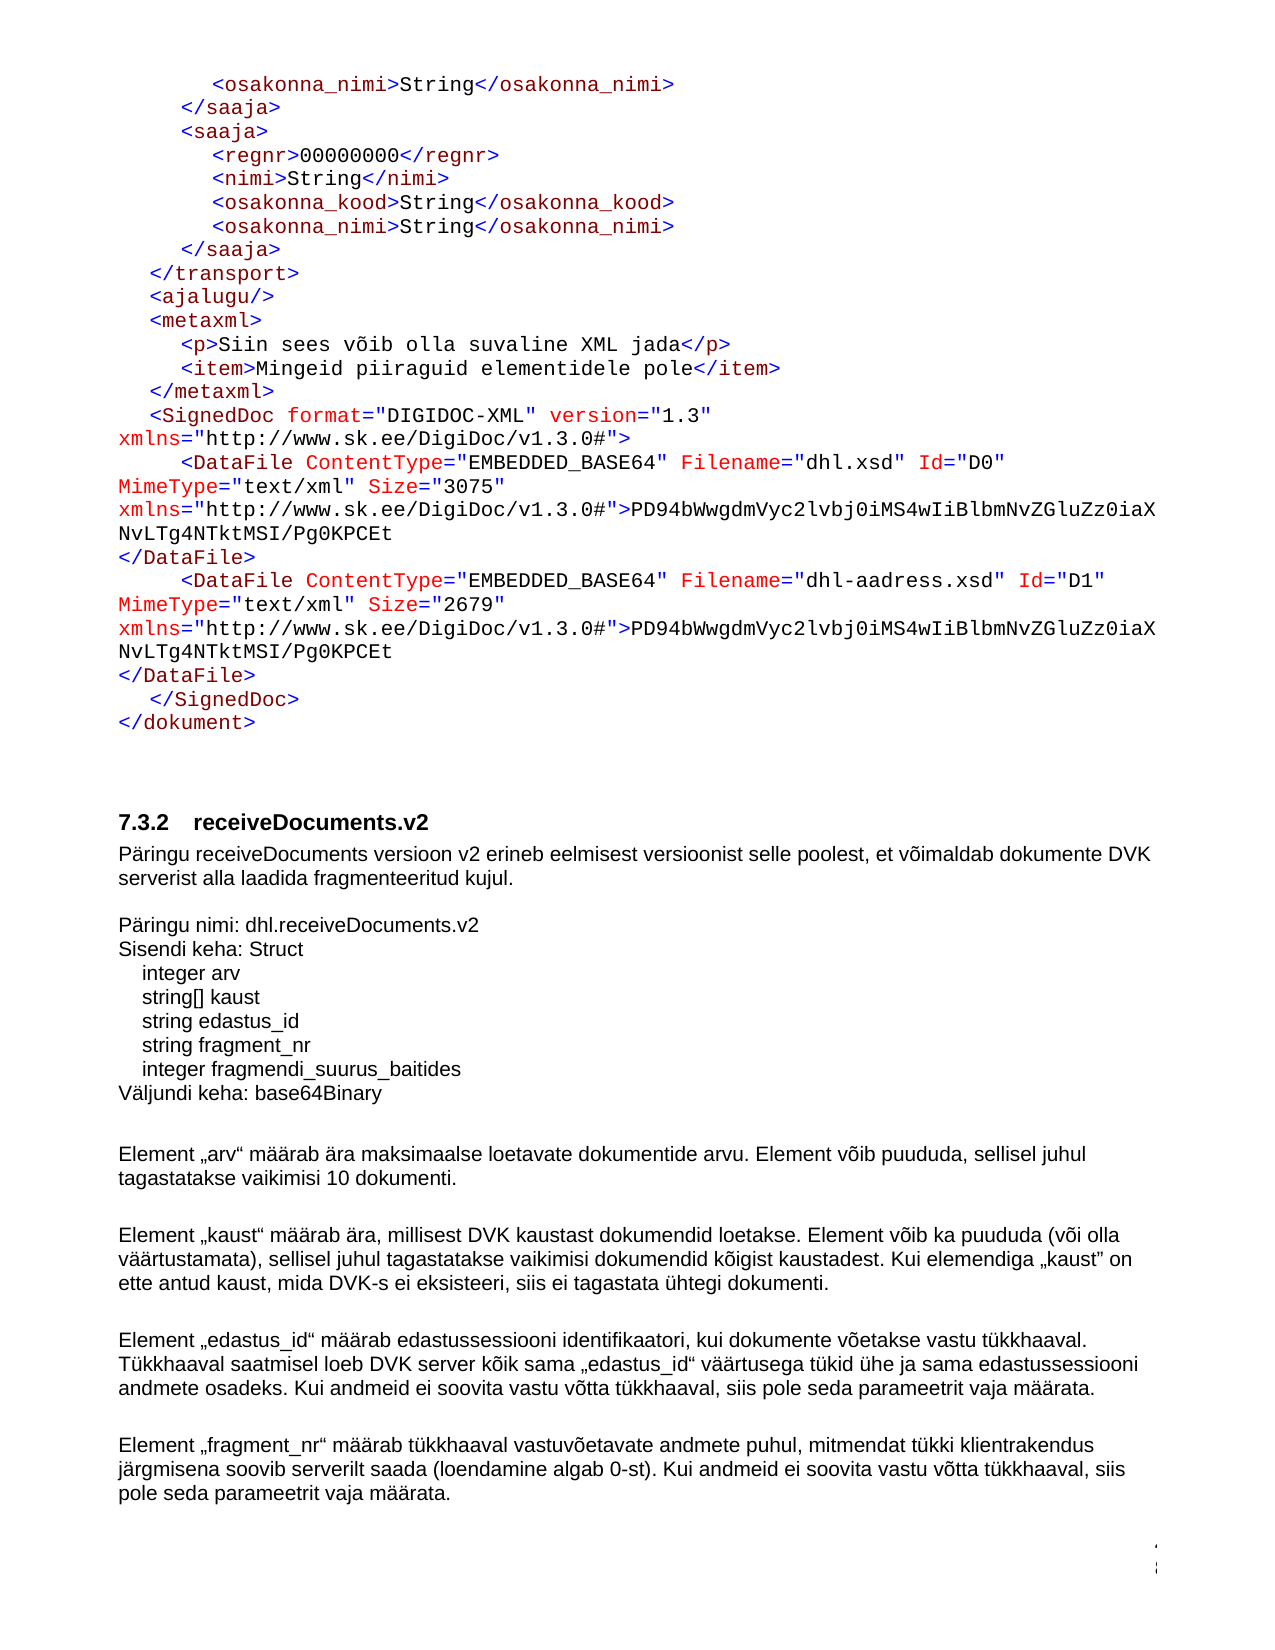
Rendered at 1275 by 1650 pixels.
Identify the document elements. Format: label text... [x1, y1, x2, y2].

text Element „fragment_nr“ määrab tükkhaaval vastuvõetavate andmete puhul, mitmendat tükki klientrakendus järgmisena soovib serverilt saada (loendamine algab 0-st). Kui andmeid ei soovita vastu võtta tükkhaaval, siis pole seda parameetrit vaja määrata. [118, 1433, 1157, 1505]
text <item>Mingeid piiraguid elementidele pole</item> [118, 357, 1157, 381]
text integer fragmendi_suurus_baitides [118, 1057, 1157, 1081]
text <ajalugu/> [118, 287, 1157, 310]
text string fragment_nr [118, 1033, 1157, 1057]
text integer arv [118, 961, 1157, 985]
subtitle receiveDocuments.v2 [118, 809, 1157, 835]
text <DataFile ContentType="EMBEDDED_BASE64" Filename="dhl-aadress.xsd" Id="D1" MimeType="text/xml" Size="2679" xmlns="http://www.sk.ee/DigiDoc/v1.3.0#">PD94bWwgdmVyc2lvbj0iMS4wIiBlbmNvZGluZz0iaXNvLTg4NTktMSI/Pg0KPCEt [118, 570, 1157, 665]
text Element „kaust“ määrab ära, millisest DVK kaustast dokumendid loetakse. Element võib ka puududa (või olla väärtustamata), sellisel juhul tagastatakse vaikimisi dokumendid kõigist kaustadest. Kui elemendiga „kaust” on ette antud kaust, mida DVK-s ei eksisteeri, siis ei tagastata ühtegi dokumenti. [118, 1223, 1157, 1294]
text <DataFile ContentType="EMBEDDED_BASE64" Filename="dhl.xsd" Id="D0" MimeType="text/xml" Size="3075" xmlns="http://www.sk.ee/DigiDoc/v1.3.0#">PD94bWwgdmVyc2lvbj0iMS4wIiBlbmNvZGluZz0iaXNvLTg4NTktMSI/Pg0KPCEt [118, 452, 1157, 547]
text string edastus_id [118, 1009, 1157, 1033]
text <regnr>00000000</regnr> [118, 145, 1157, 168]
text Päringu nimi: dhl.receiveDocuments.v2 [118, 913, 1157, 937]
text string[] kaust [118, 985, 1157, 1009]
text Sisendi keha: Struct [118, 937, 1157, 961]
text <metaxml> [118, 310, 1157, 334]
text </dokument> [118, 712, 1157, 736]
text </saaja> [118, 239, 1157, 263]
text </transport> [118, 263, 1157, 287]
text <SignedDoc format="DIGIDOC-XML" version="1.3" xmlns="http://www.sk.ee/DigiDoc/v1.3.0#"> [118, 405, 1157, 452]
text <nimi>String</nimi> [118, 168, 1157, 192]
text Väljundi keha: base64Binary [118, 1081, 1157, 1105]
text <osakonna_kood>String</osakonna_kood> [118, 192, 1157, 216]
text Element „arv“ määrab ära maksimaalse loetavate dokumentide arvu. Element võib puududa, sellisel juhul tagastatakse vaikimisi 10 dokumenti. [118, 1141, 1157, 1189]
text </DataFile> [118, 665, 1157, 688]
text </metaxml> [118, 381, 1157, 405]
text <osakonna_nimi>String</osakonna_nimi> [118, 216, 1157, 239]
text </DataFile> [118, 547, 1157, 570]
text <saaja> [118, 121, 1157, 145]
text <osakonna_nimi>String</osakonna_nimi> [118, 74, 1157, 97]
text </saaja> [118, 97, 1157, 121]
text </SignedDoc> [118, 688, 1157, 712]
text Element „edastus_id“ määrab edastussessiooni identifikaatori, kui dokumente võetakse vastu tükkhaaval. Tükkhaaval saatmisel loeb DVK server kõik sama „edastus_id“ väärtusega tükid ühe ja sama edastussessiooni andmete osadeks. Kui andmeid ei soovita vastu võtta tükkhaaval, siis pole seda parameetrit vaja määrata. [118, 1328, 1157, 1400]
text Päringu receiveDocuments versioon v2 erineb eelmisest versioonist selle poolest, et võimaldab dokumente DVK serverist alla laadida fragmenteeritud kujul. [118, 841, 1157, 889]
text <p>Siin sees võib olla suvaline XML jada</p> [118, 334, 1157, 357]
